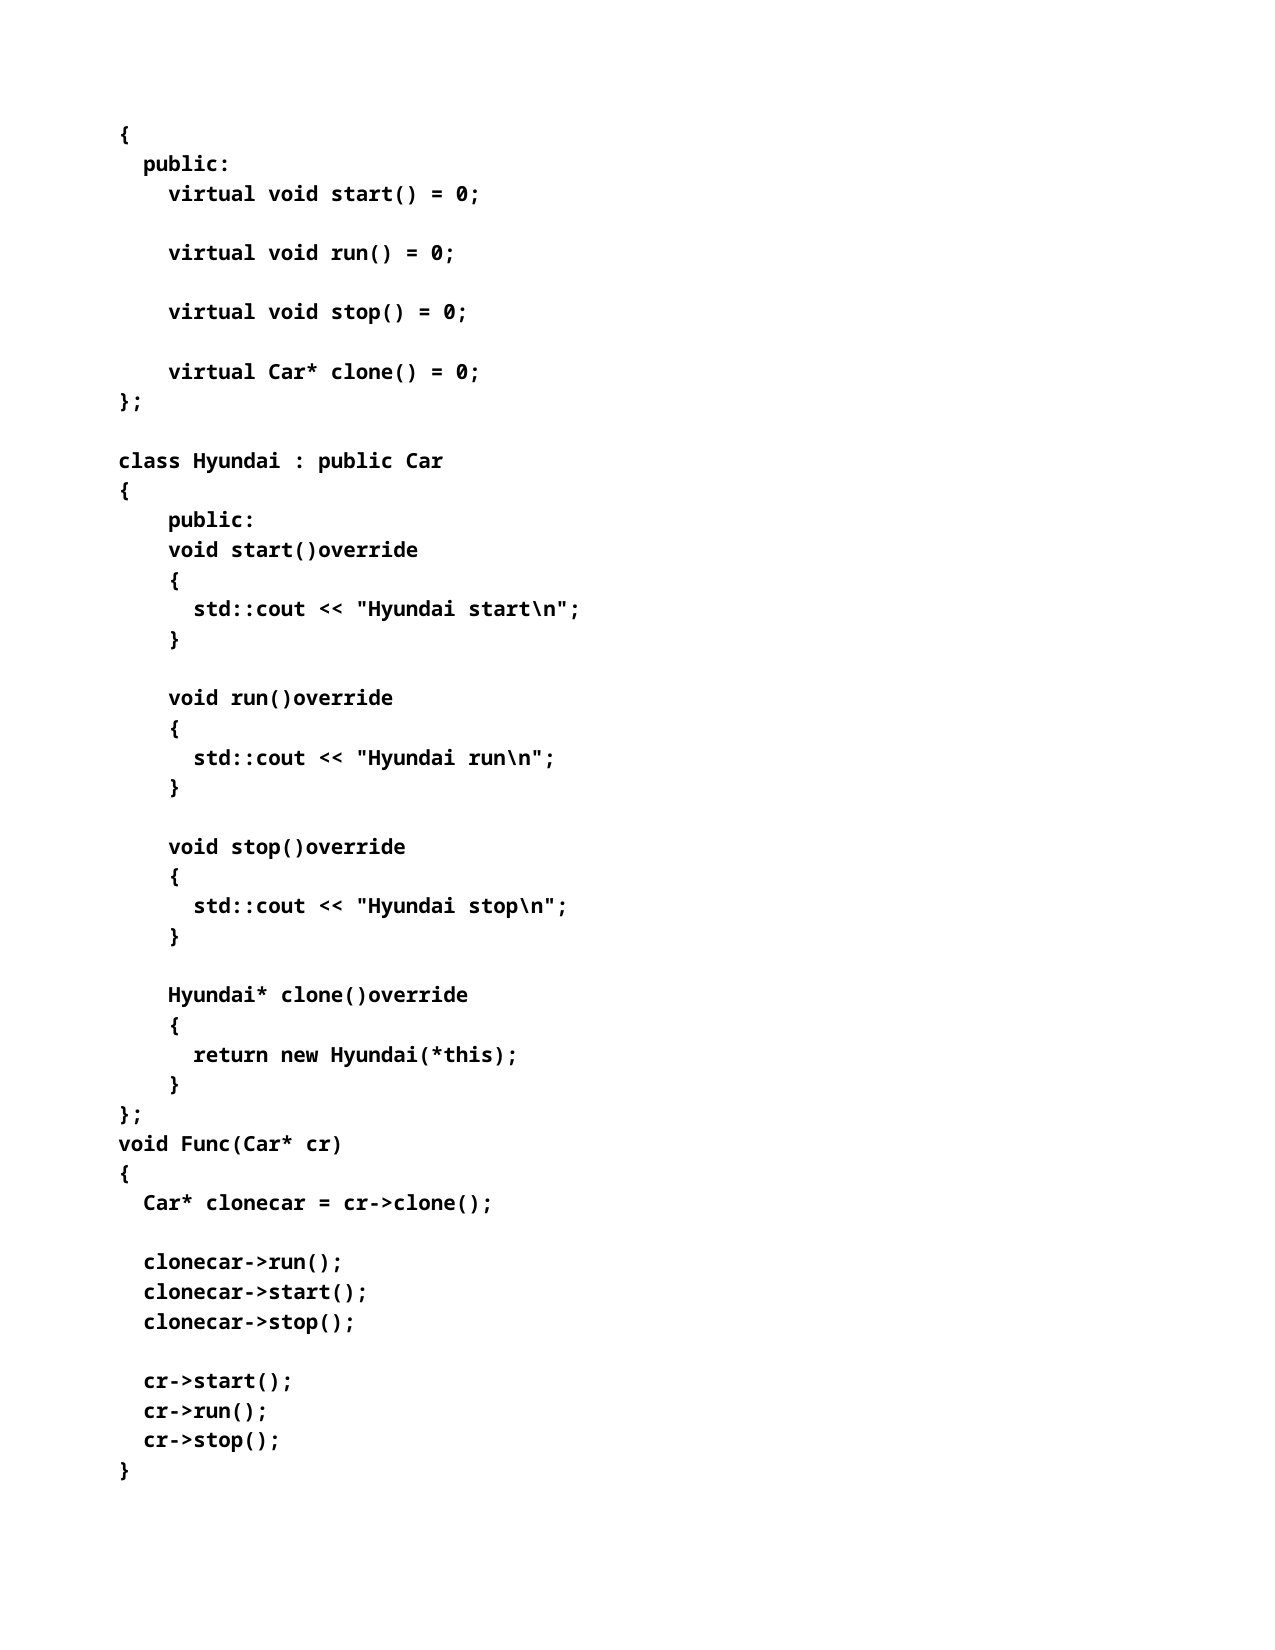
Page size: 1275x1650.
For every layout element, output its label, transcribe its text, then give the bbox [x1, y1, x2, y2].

text public: [118, 148, 1157, 177]
text }; [118, 385, 1157, 415]
text } [118, 1068, 1157, 1098]
text std::cout << "Hyundai run\n"; [118, 742, 1157, 771]
text virtual Car* clone() = 0; [118, 356, 1157, 385]
text std::cout << "Hyundai stop\n"; [118, 890, 1157, 920]
text { [118, 1157, 1157, 1187]
text } [118, 920, 1157, 949]
text { [118, 860, 1157, 890]
text void stop()override [118, 831, 1157, 860]
text { [118, 1009, 1157, 1038]
text virtual void run() = 0; [118, 237, 1157, 267]
text cr->stop(); [118, 1424, 1157, 1454]
text void Func(Car* cr) [118, 1127, 1157, 1157]
text void run()override [118, 682, 1157, 712]
text { [118, 563, 1157, 593]
text { [118, 118, 1157, 148]
text Car* clonecar = cr->clone(); [118, 1187, 1157, 1217]
text } [118, 1454, 1157, 1484]
text }; [118, 1098, 1157, 1127]
text return new Hyundai(*this); [118, 1038, 1157, 1068]
text clonecar->start(); [118, 1276, 1157, 1306]
text } [118, 771, 1157, 801]
text Hyundai* clone()override [118, 979, 1157, 1009]
text virtual void start() = 0; [118, 177, 1157, 207]
text cr->run(); [118, 1395, 1157, 1424]
text public: [118, 504, 1157, 534]
text virtual void stop() = 0; [118, 296, 1157, 326]
text clonecar->run(); [118, 1246, 1157, 1276]
text void start()override [118, 534, 1157, 563]
text std::cout << "Hyundai start\n"; [118, 593, 1157, 623]
text } [118, 623, 1157, 652]
text class Hyundai : public Car [118, 445, 1157, 474]
text cr->start(); [118, 1365, 1157, 1395]
text clonecar->stop(); [118, 1306, 1157, 1335]
text { [118, 712, 1157, 742]
text { [118, 474, 1157, 504]
